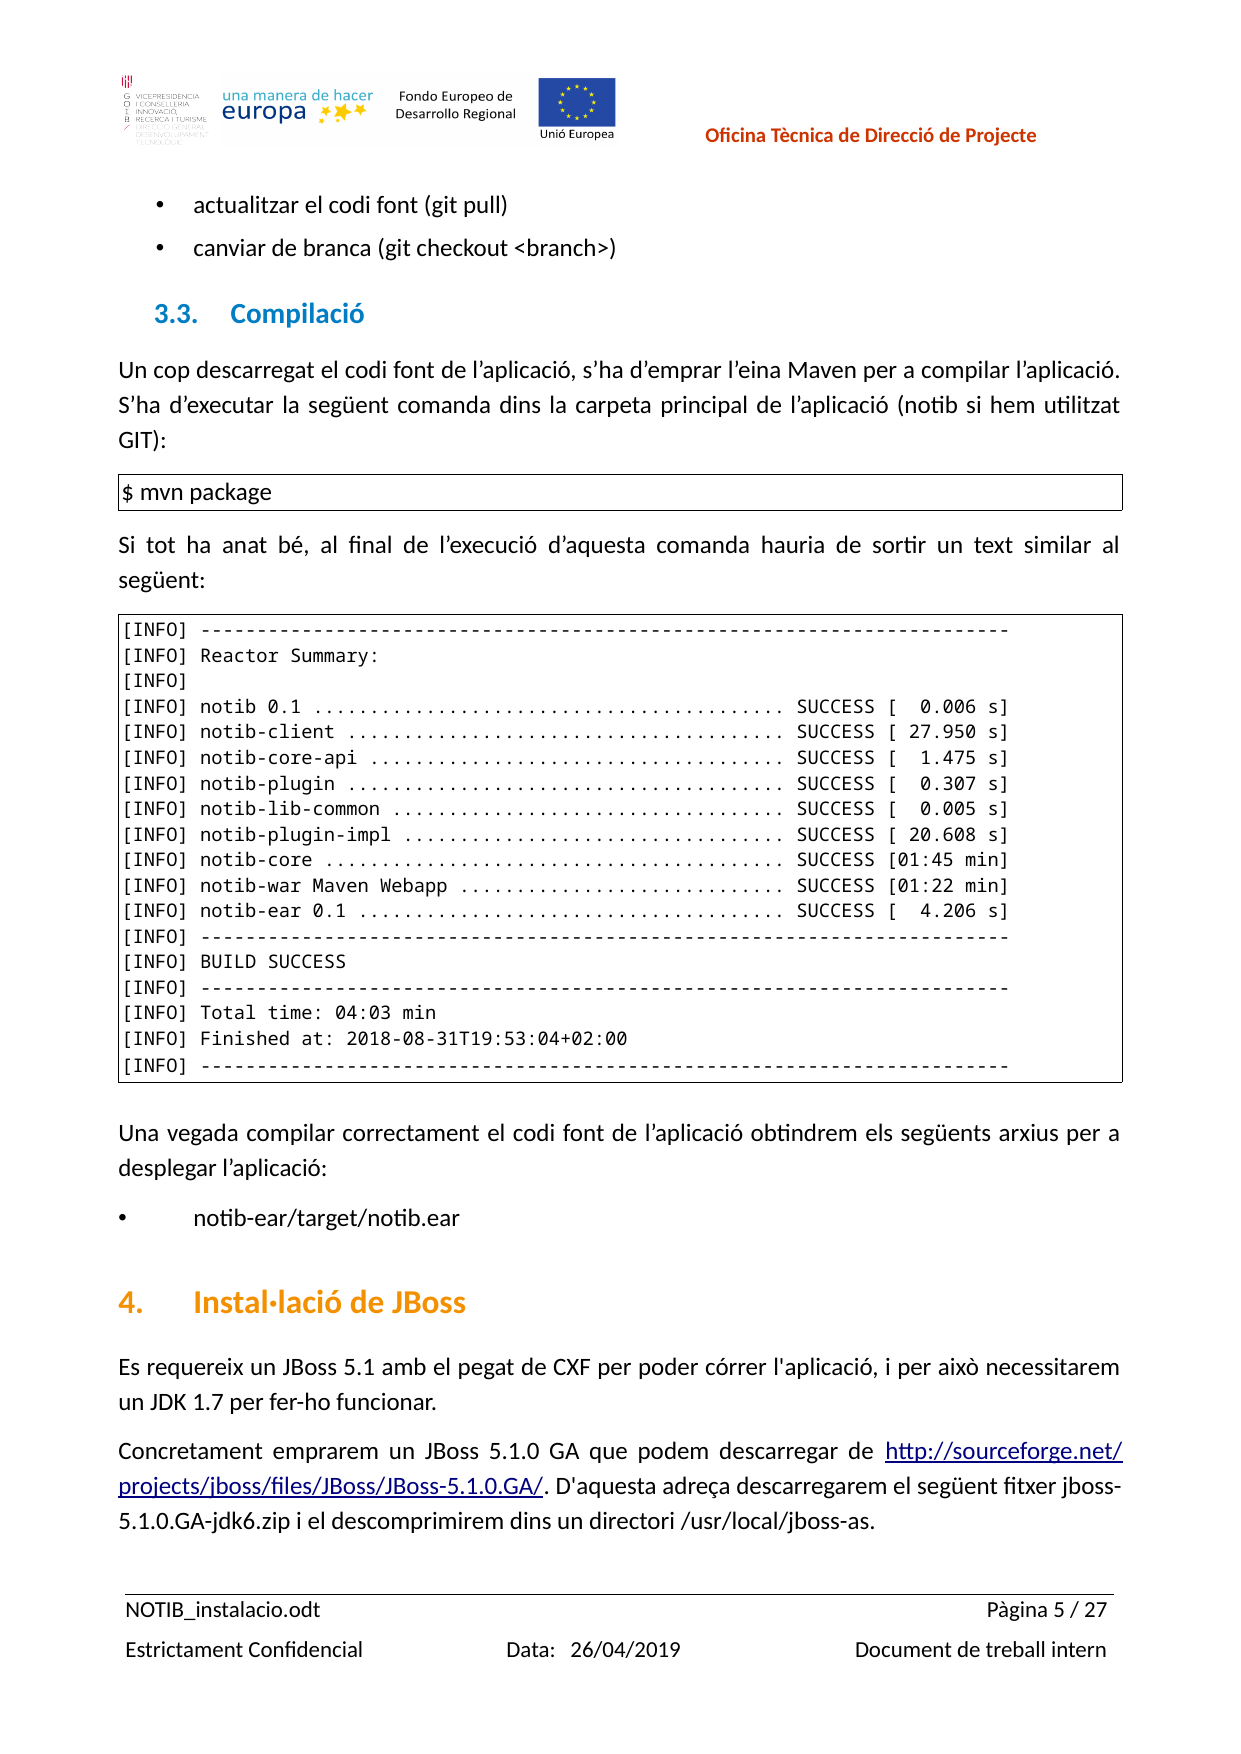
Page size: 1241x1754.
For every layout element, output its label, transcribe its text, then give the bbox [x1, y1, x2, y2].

text [INFO] Reactor Summary: [119, 639, 1122, 665]
text [INFO] notib 0.1 .......................................... SUCCESS [ 0.006 s] [119, 690, 1122, 716]
text Si tot ha anat bé, al final de l’execució d’aquesta comanda hauria de sortir un text similar al següent: [118, 529, 1122, 595]
list actualitzar el codi font (git pull) [156, 189, 1122, 220]
text [INFO] notib-core ......................................... SUCCESS [01:45 min] [119, 843, 1122, 869]
text [INFO] notib-client ....................................... SUCCESS [ 27.950 s] [119, 716, 1122, 741]
picture [118, 73, 213, 147]
text [INFO] ------------------------------------------------------------------------ [119, 1048, 1122, 1082]
list notib-ear/target/notib.ear [118, 1202, 1122, 1232]
subtitle Instal·lació de JBoss [118, 1281, 1122, 1321]
text [INFO] ------------------------------------------------------------------------ [119, 615, 1122, 639]
text $ mvn package [119, 475, 1122, 510]
text Un cop descarregat el codi font de l’aplicació, s’ha d’emprar l’eina Maven per a compilar l’aplicació. S’ha d’executar la següent comanda dins la carpeta principal de l’aplicació (notib si hem utilitzat GIT): [118, 354, 1122, 454]
subtitle Compilació [153, 295, 1122, 330]
text [INFO] notib-war Maven Webapp ............................. SUCCESS [01:22 min] [119, 869, 1122, 894]
list canviar de branca (git checkout <branch>) [156, 232, 1122, 262]
text Es requereix un JBoss 5.1 amb el pegat de CXF per poder córrer l'aplicació, i per això necessitarem un JDK 1.7 per fer-ho funcionar. [118, 1351, 1122, 1416]
text Concretament emprarem un JBoss 5.1.0 GA que podem descarregar de http://sourceforge.net/ projects/jboss/files/JBoss/JBoss-5.1.0.GA/. D'aquesta adreça descarregarem el següent fitxer jboss-5.1.0.GA-jdk6.zip i el descomprimirem dins un directori /usr/local/jboss-as. [118, 1436, 1122, 1536]
picture [219, 73, 621, 147]
text [INFO] notib-ear 0.1 ...................................... SUCCESS [ 4.206 s] [119, 894, 1122, 920]
text [INFO] BUILD SUCCESS [119, 946, 1122, 971]
text [INFO] ------------------------------------------------------------------------ [119, 920, 1122, 946]
text [INFO] notib-core-api ..................................... SUCCESS [ 1.475 s] [119, 741, 1122, 767]
text Una vegada compilar correctament el codi font de l’aplicació obtindrem els següents arxius per a desplegar l’aplicació: [118, 1083, 1122, 1183]
text [INFO] Total time: 04:03 min [119, 997, 1122, 1022]
text [INFO] notib-plugin-impl .................................. SUCCESS [ 20.608 s] [119, 818, 1122, 843]
text [INFO] notib-lib-common ................................... SUCCESS [ 0.005 s] [119, 792, 1122, 818]
text [INFO] notib-plugin ....................................... SUCCESS [ 0.307 s] [119, 767, 1122, 792]
text [INFO] Finished at: 2018-08-31T19:53:04+02:00 [119, 1022, 1122, 1048]
text [INFO] ------------------------------------------------------------------------ [119, 971, 1122, 997]
text [INFO] [119, 665, 1122, 690]
